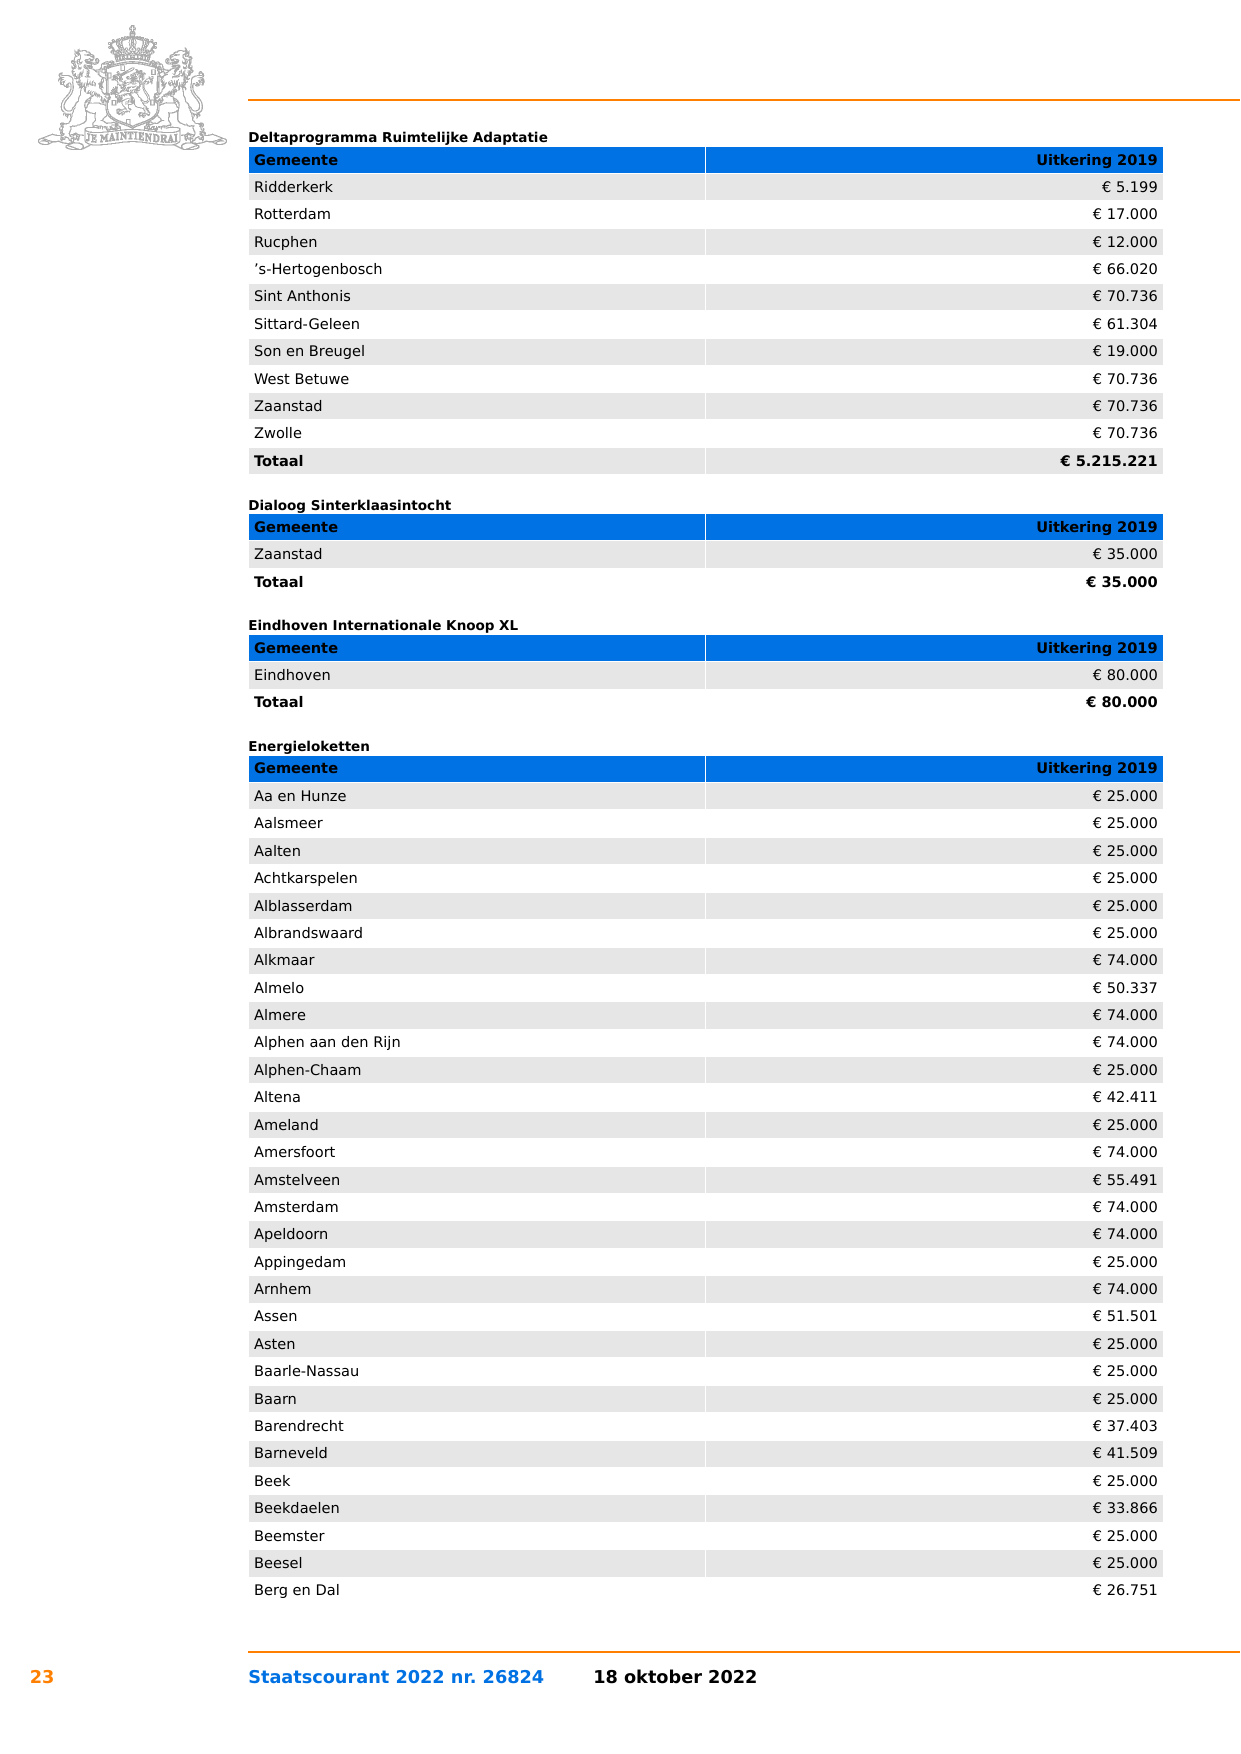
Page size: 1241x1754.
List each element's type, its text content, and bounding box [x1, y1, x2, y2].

table_cell € 80.000 [706, 690, 1163, 716]
table_cell Sittard-Geleen [249, 311, 705, 337]
table_cell € 55.491 [706, 1167, 1163, 1193]
table_cell € 5.215.221 [706, 448, 1163, 474]
table_cell Zaanstad [249, 393, 705, 419]
table_cell West Betuwe [249, 366, 705, 392]
table_cell € 25.000 [706, 783, 1163, 809]
table_cell Ridderkerk [249, 174, 705, 200]
table_cell € 25.000 [706, 1523, 1163, 1549]
table_cell € 37.403 [706, 1413, 1163, 1439]
table_cell Uitkering 2019 [706, 635, 1163, 661]
table_cell € 41.509 [706, 1441, 1163, 1467]
table_header Energieloketten [248, 739, 1163, 755]
table_cell Ameland [249, 1112, 705, 1138]
picture [38, 25, 227, 150]
table_cell Apeldoorn [249, 1221, 705, 1248]
table_cell € 25.000 [706, 865, 1163, 892]
table_cell Aalten [249, 838, 705, 864]
table_cell Amsterdam [249, 1194, 705, 1220]
table_cell Zaanstad [249, 541, 705, 568]
table_cell € 25.000 [706, 1386, 1163, 1412]
table_cell € 25.000 [706, 811, 1163, 837]
table_cell Appingedam [249, 1249, 705, 1275]
table_cell Eindhoven [249, 662, 705, 689]
table_cell Alphen-Chaam [249, 1057, 705, 1083]
table_cell Baarle-Nassau [249, 1359, 705, 1385]
table_cell Altena [249, 1085, 705, 1111]
table_cell Almere [249, 1002, 705, 1029]
table_cell € 19.000 [706, 339, 1163, 365]
table_cell € 33.866 [706, 1495, 1163, 1522]
table_cell Albrandswaard [249, 920, 705, 946]
table_cell € 17.000 [706, 201, 1163, 228]
table_cell € 25.000 [706, 1249, 1163, 1275]
table_cell Achtkarspelen [249, 865, 705, 892]
table_cell Amersfoort [249, 1139, 705, 1166]
table_cell € 25.000 [706, 1331, 1163, 1357]
table_cell Sint Anthonis [249, 284, 705, 310]
table_cell Alphen aan den Rijn [249, 1030, 705, 1056]
table_header Eindhoven Internationale Knoop XL [248, 618, 1163, 634]
table_cell € 70.736 [706, 284, 1163, 310]
table_cell € 42.411 [706, 1085, 1163, 1111]
table_cell € 5.199 [706, 174, 1163, 200]
table_cell € 51.501 [706, 1304, 1163, 1330]
table_cell Rotterdam [249, 201, 705, 228]
table_cell Alblasserdam [249, 893, 705, 919]
table_cell € 70.736 [706, 421, 1163, 447]
table_cell Beesel [249, 1550, 705, 1577]
table_cell € 74.000 [706, 1194, 1163, 1220]
table_cell Uitkering 2019 [706, 514, 1163, 540]
table_cell Uitkering 2019 [706, 147, 1163, 173]
table_cell Gemeente [249, 147, 705, 173]
table_cell € 25.000 [706, 893, 1163, 919]
table_cell € 25.000 [706, 838, 1163, 864]
table_cell € 35.000 [706, 541, 1163, 568]
table_cell € 12.000 [706, 229, 1163, 255]
table_cell Zwolle [249, 421, 705, 447]
table_cell Beekdaelen [249, 1495, 705, 1522]
table_cell € 74.000 [706, 948, 1163, 974]
table_cell Gemeente [249, 756, 705, 782]
table_cell Aalsmeer [249, 811, 705, 837]
table_cell € 25.000 [706, 920, 1163, 946]
table_cell € 50.337 [706, 975, 1163, 1001]
table_cell € 25.000 [706, 1468, 1163, 1494]
table_cell € 74.000 [706, 1276, 1163, 1303]
table_cell Uitkering 2019 [706, 756, 1163, 782]
table_cell Almelo [249, 975, 705, 1001]
table_cell Barneveld [249, 1441, 705, 1467]
table_cell € 70.736 [706, 366, 1163, 392]
table_cell Totaal [249, 569, 705, 595]
table_header Deltaprogramma Ruimtelijke Adaptatie [248, 130, 1163, 146]
table_cell Gemeente [249, 514, 705, 540]
table_cell Beek [249, 1468, 705, 1494]
table_cell € 25.000 [706, 1359, 1163, 1385]
table_cell Assen [249, 1304, 705, 1330]
table_cell € 61.304 [706, 311, 1163, 337]
table_cell Son en Breugel [249, 339, 705, 365]
table_cell Alkmaar [249, 948, 705, 974]
table_cell Beemster [249, 1523, 705, 1549]
table_cell € 25.000 [706, 1057, 1163, 1083]
table_cell ’s-Hertogenbosch [249, 256, 705, 283]
table_cell € 25.000 [706, 1550, 1163, 1577]
table_cell € 80.000 [706, 662, 1163, 689]
table_cell Asten [249, 1331, 705, 1357]
table_cell Barendrecht [249, 1413, 705, 1439]
table_cell Totaal [249, 448, 705, 474]
table_cell Gemeente [249, 635, 705, 661]
table_cell € 74.000 [706, 1002, 1163, 1029]
table_cell € 74.000 [706, 1030, 1163, 1056]
table_cell Berg en Dal [249, 1578, 705, 1604]
table_cell Aa en Hunze [249, 783, 705, 809]
table_cell € 26.751 [706, 1578, 1163, 1604]
table_cell € 35.000 [706, 569, 1163, 595]
table_cell € 70.736 [706, 393, 1163, 419]
table_cell € 66.020 [706, 256, 1163, 283]
table_cell Arnhem [249, 1276, 705, 1303]
table_cell € 74.000 [706, 1139, 1163, 1166]
table_cell Amstelveen [249, 1167, 705, 1193]
table_cell Totaal [249, 690, 705, 716]
table_cell € 74.000 [706, 1221, 1163, 1248]
table_cell Rucphen [249, 229, 705, 255]
table_cell € 25.000 [706, 1112, 1163, 1138]
table_header Dialoog Sinterklaasintocht [248, 497, 1163, 513]
table_cell Baarn [249, 1386, 705, 1412]
